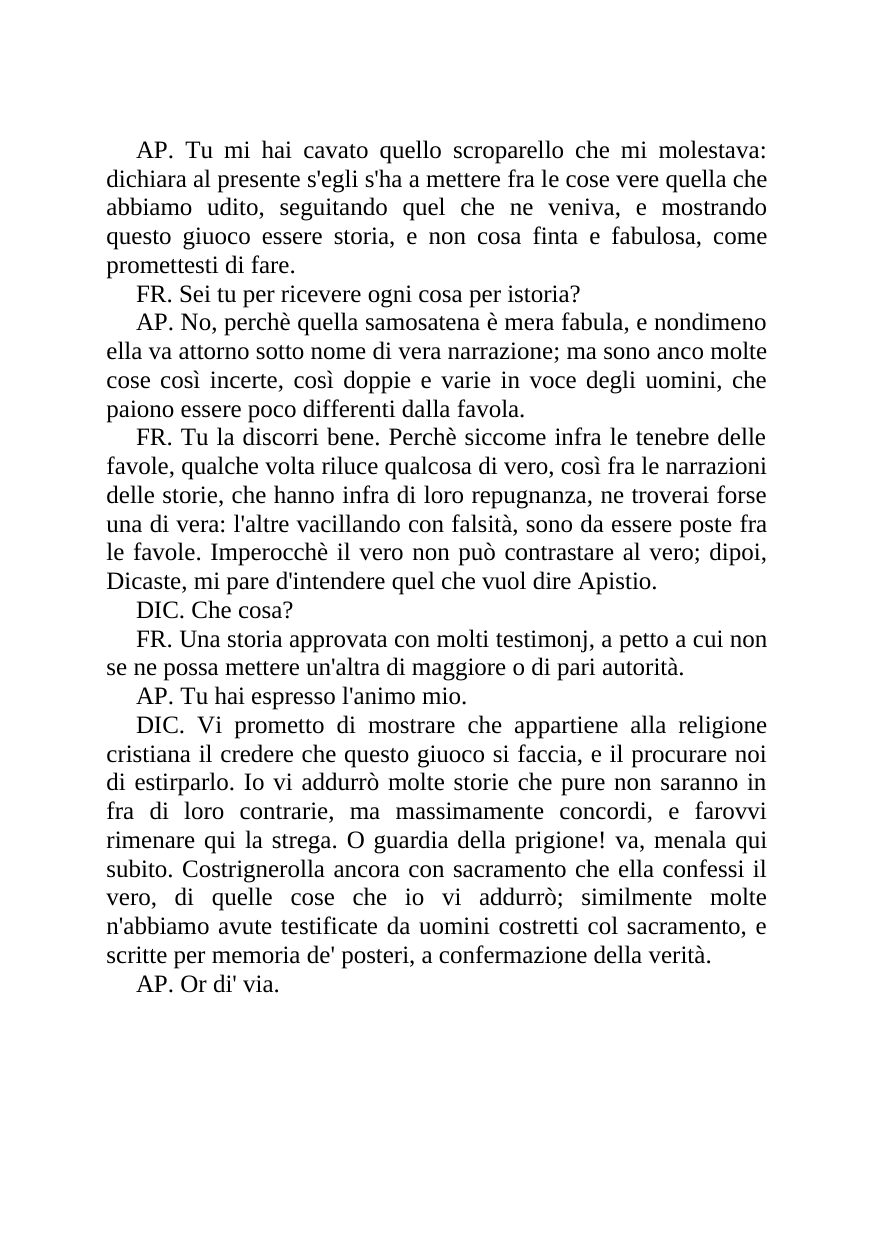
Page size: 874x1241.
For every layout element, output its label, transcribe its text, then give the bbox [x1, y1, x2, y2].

text AP. No, perchè quella samosatena è mera fabula, e nondimeno ella va attorno sotto nome di vera narrazione; ma sono anco molte cose così incerte, così doppie e varie in voce degli uomini, che paiono essere poco differenti dalla favola. [106, 307, 768, 422]
text FR. Tu la discorri bene. Perchè siccome infra le tenebre delle favole, qualche volta riluce qualcosa di vero, così fra le narrazioni delle storie, che hanno infra di loro repugnanza, ne troverai forse una di vera: l'altre vacillando con falsità, sono da essere poste fra le favole. Imperocchè il vero non può contrastare al vero; dipoi, Dicaste, mi pare d'intendere quel che vuol dire Apistio. [106, 422, 768, 595]
text AP. Or di' via. [106, 969, 768, 997]
text DIC. Vi prometto di mostrare che appartiene alla religione cristiana il credere che questo giuoco si faccia, e il procurare noi di estirparlo. Io vi addurrò molte storie che pure non saranno in fra di loro contrarie, ma massimamente concordi, e farovvi rimenare qui la strega. O guardia della prigione! va, menala qui subito. Costrignerolla ancora con sacramento che ella confessi il vero, di quelle cose che io vi addurrò; similmente molte n'abbiamo avute testificate da uomini costretti col sacramento, e scritte per memoria de' posteri, a confermazione della verità. [106, 710, 768, 969]
text AP. Tu hai espresso l'animo mio. [106, 681, 768, 710]
text AP. Tu mi hai cavato quello scroparello che mi molestava: dichiara al presente s'egli s'ha a mettere fra le cose vere quella che abbiamo udito, seguitando quel che ne veniva, e mostrando questo giuoco essere storia, e non cosa finta e fabulosa, come promettesti di fare. [106, 135, 768, 279]
text FR. Sei tu per ricevere ogni cosa per istoria? [106, 279, 768, 307]
text DIC. Che cosa? [106, 595, 768, 624]
text FR. Una storia approvata con molti testimonj, a petto a cui non se ne possa mettere un'altra di maggiore o di pari autorità. [106, 624, 768, 681]
